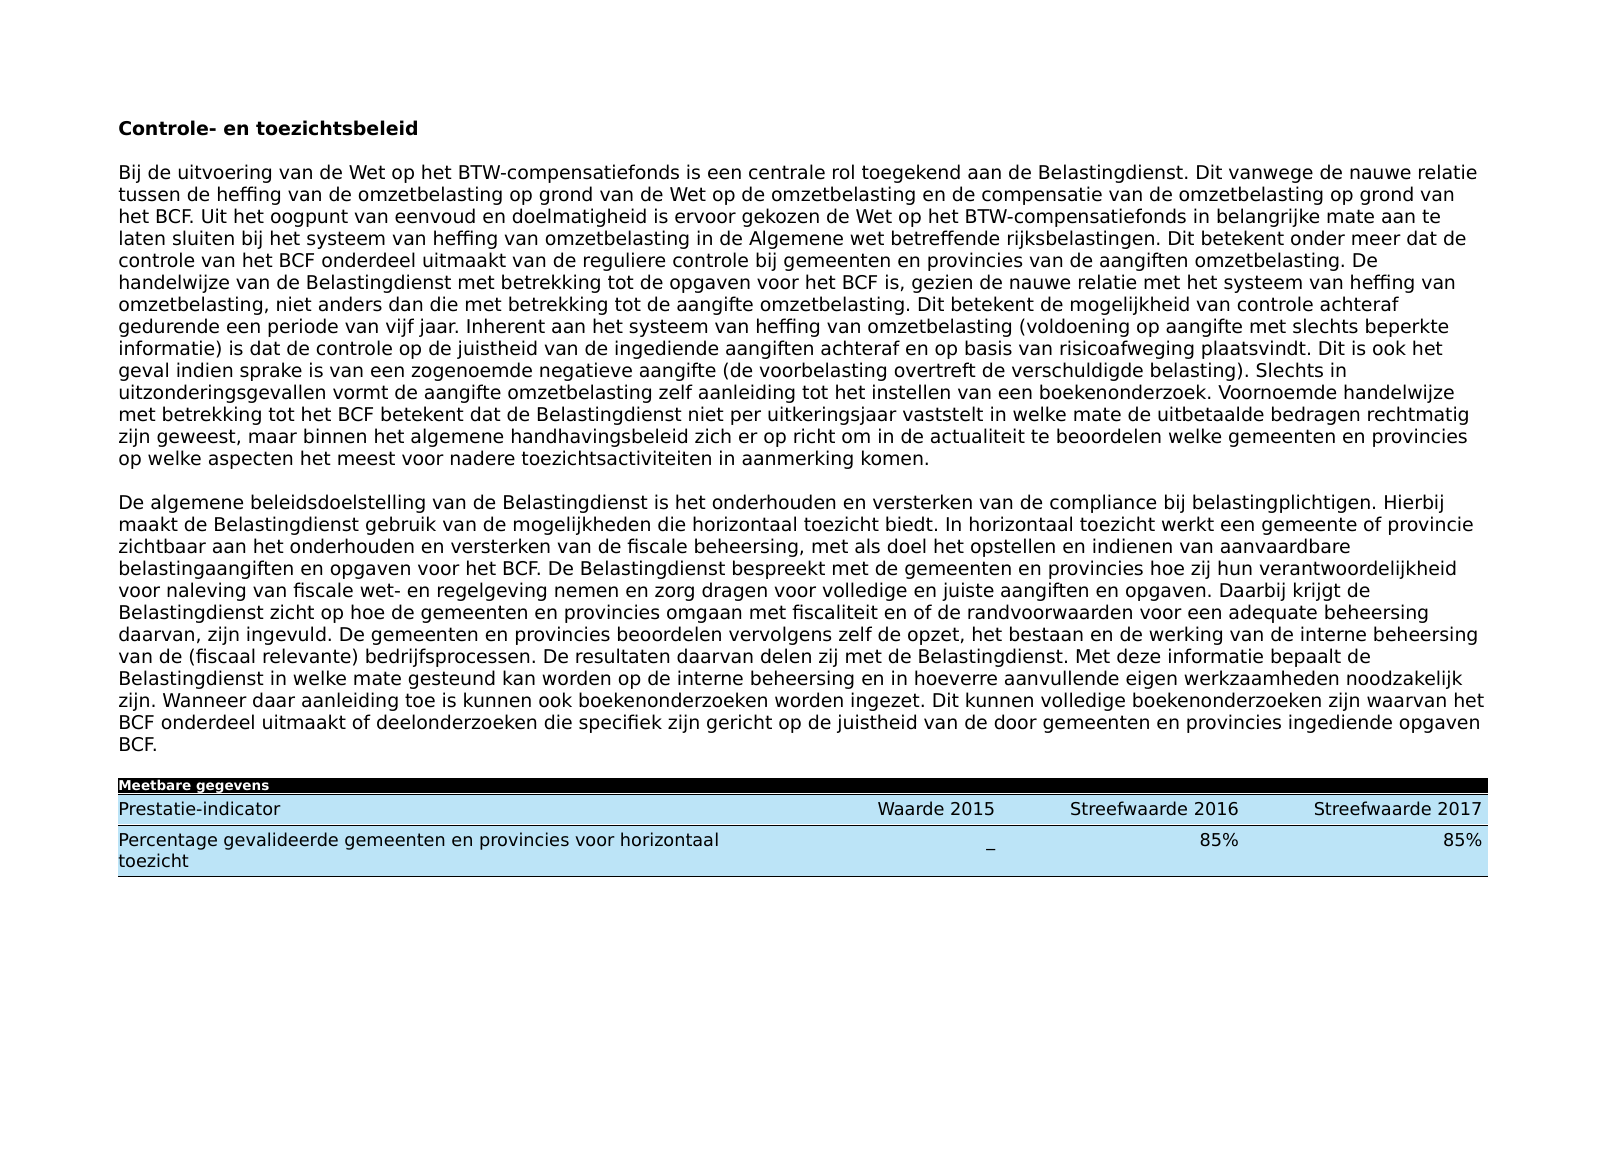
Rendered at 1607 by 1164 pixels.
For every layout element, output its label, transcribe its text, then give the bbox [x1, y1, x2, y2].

text Bij de uitvoering van de Wet op het BTW-compensatiefonds is een centrale rol toegekend aan de Belastingdienst. Dit vanwege de nauwe relatie tussen de heffing van de omzetbelasting op grond van de Wet op de omzetbelasting en de compensatie van de omzetbelasting op grond van het BCF. Uit het oogpunt van eenvoud en doelmatigheid is ervoor gekozen de Wet op het BTW-compensatiefonds in belangrijke mate aan te laten sluiten bij het systeem van heffing van omzetbelasting in de Algemene wet betreffende rijksbelastingen. Dit betekent onder meer dat de controle van het BCF onderdeel uitmaakt van de reguliere controle bij gemeenten en provincies van de aangiften omzetbelasting. De handelwijze van de Belastingdienst met betrekking tot de opgaven voor het BCF is, gezien de nauwe relatie met het systeem van heffing van omzetbelasting, niet anders dan die met betrekking tot de aangifte omzetbelasting. Dit betekent de mogelijkheid van controle achteraf gedurende een periode van vijf jaar. Inherent aan het systeem van heffing van omzetbelasting (voldoening op aangifte met slechts beperkte informatie) is dat de controle op de juistheid van de ingediende aangiften achteraf en op basis van risicoafweging plaatsvindt. Dit is ook het geval indien sprake is van een zogenoemde negatieve aangifte (de voorbelasting overtreft de verschuldigde belasting). Slechts in uitzonderingsgevallen vormt de aangifte omzetbelasting zelf aanleiding tot het instellen van een boekenonderzoek. Voornoemde handelwijze met betrekking tot het BCF betekent dat de Belastingdienst niet per uitkeringsjaar vaststelt in welke mate de uitbetaalde bedragen rechtmatig zijn geweest, maar binnen het algemene handhavingsbeleid zich er op richt om in de actualiteit te beoordelen welke gemeenten en provincies op welke aspecten het meest voor nadere toezichtsactiviteiten in aanmerking komen. [118, 162, 1488, 470]
table_cell 85% [1001, 826, 1244, 876]
subtitle Controle- en toezichtsbeleid [118, 118, 1488, 140]
table_cell Streefwaarde 2016 [1001, 795, 1244, 824]
table_cell Waarde 2015 [758, 795, 1001, 824]
table_cell Percentage gevalideerde gemeenten en provincies voor horizontaal toezicht [118, 826, 757, 876]
table_cell 85% [1245, 826, 1488, 876]
table_cell Prestatie-indicator [118, 795, 757, 824]
table_header Meetbare gegevens [118, 778, 1488, 793]
table_cell _ [758, 826, 1001, 876]
text De algemene beleidsdoelstelling van de Belastingdienst is het onderhouden en versterken van de compliance bij belastingplichtigen. Hierbij maakt de Belastingdienst gebruik van de mogelijkheden die horizontaal toezicht biedt. In horizontaal toezicht werkt een gemeente of provincie zichtbaar aan het onderhouden en versterken van de fiscale beheersing, met als doel het opstellen en indienen van aanvaardbare belastingaangiften en opgaven voor het BCF. De Belastingdienst bespreekt met de gemeenten en provincies hoe zij hun verantwoordelijkheid voor naleving van fiscale wet- en regelgeving nemen en zorg dragen voor volledige en juiste aangiften en opgaven. Daarbij krijgt de Belastingdienst zicht op hoe de gemeenten en provincies omgaan met fiscaliteit en of de randvoorwaarden voor een adequate beheersing daarvan, zijn ingevuld. De gemeenten en provincies beoordelen vervolgens zelf de opzet, het bestaan en de werking van de interne beheersing van de (fiscaal relevante) bedrijfsprocessen. De resultaten daarvan delen zij met de Belastingdienst. Met deze informatie bepaalt de Belastingdienst in welke mate gesteund kan worden op de interne beheersing en in hoeverre aanvullende eigen werkzaamheden noodzakelijk zijn. Wanneer daar aanleiding toe is kunnen ook boekenonderzoeken worden ingezet. Dit kunnen volledige boekenonderzoeken zijn waarvan het BCF onderdeel uitmaakt of deelonderzoeken die specifiek zijn gericht op de juistheid van de door gemeenten en provincies ingediende opgaven BCF. [118, 492, 1488, 756]
table_cell Streefwaarde 2017 [1245, 795, 1488, 824]
